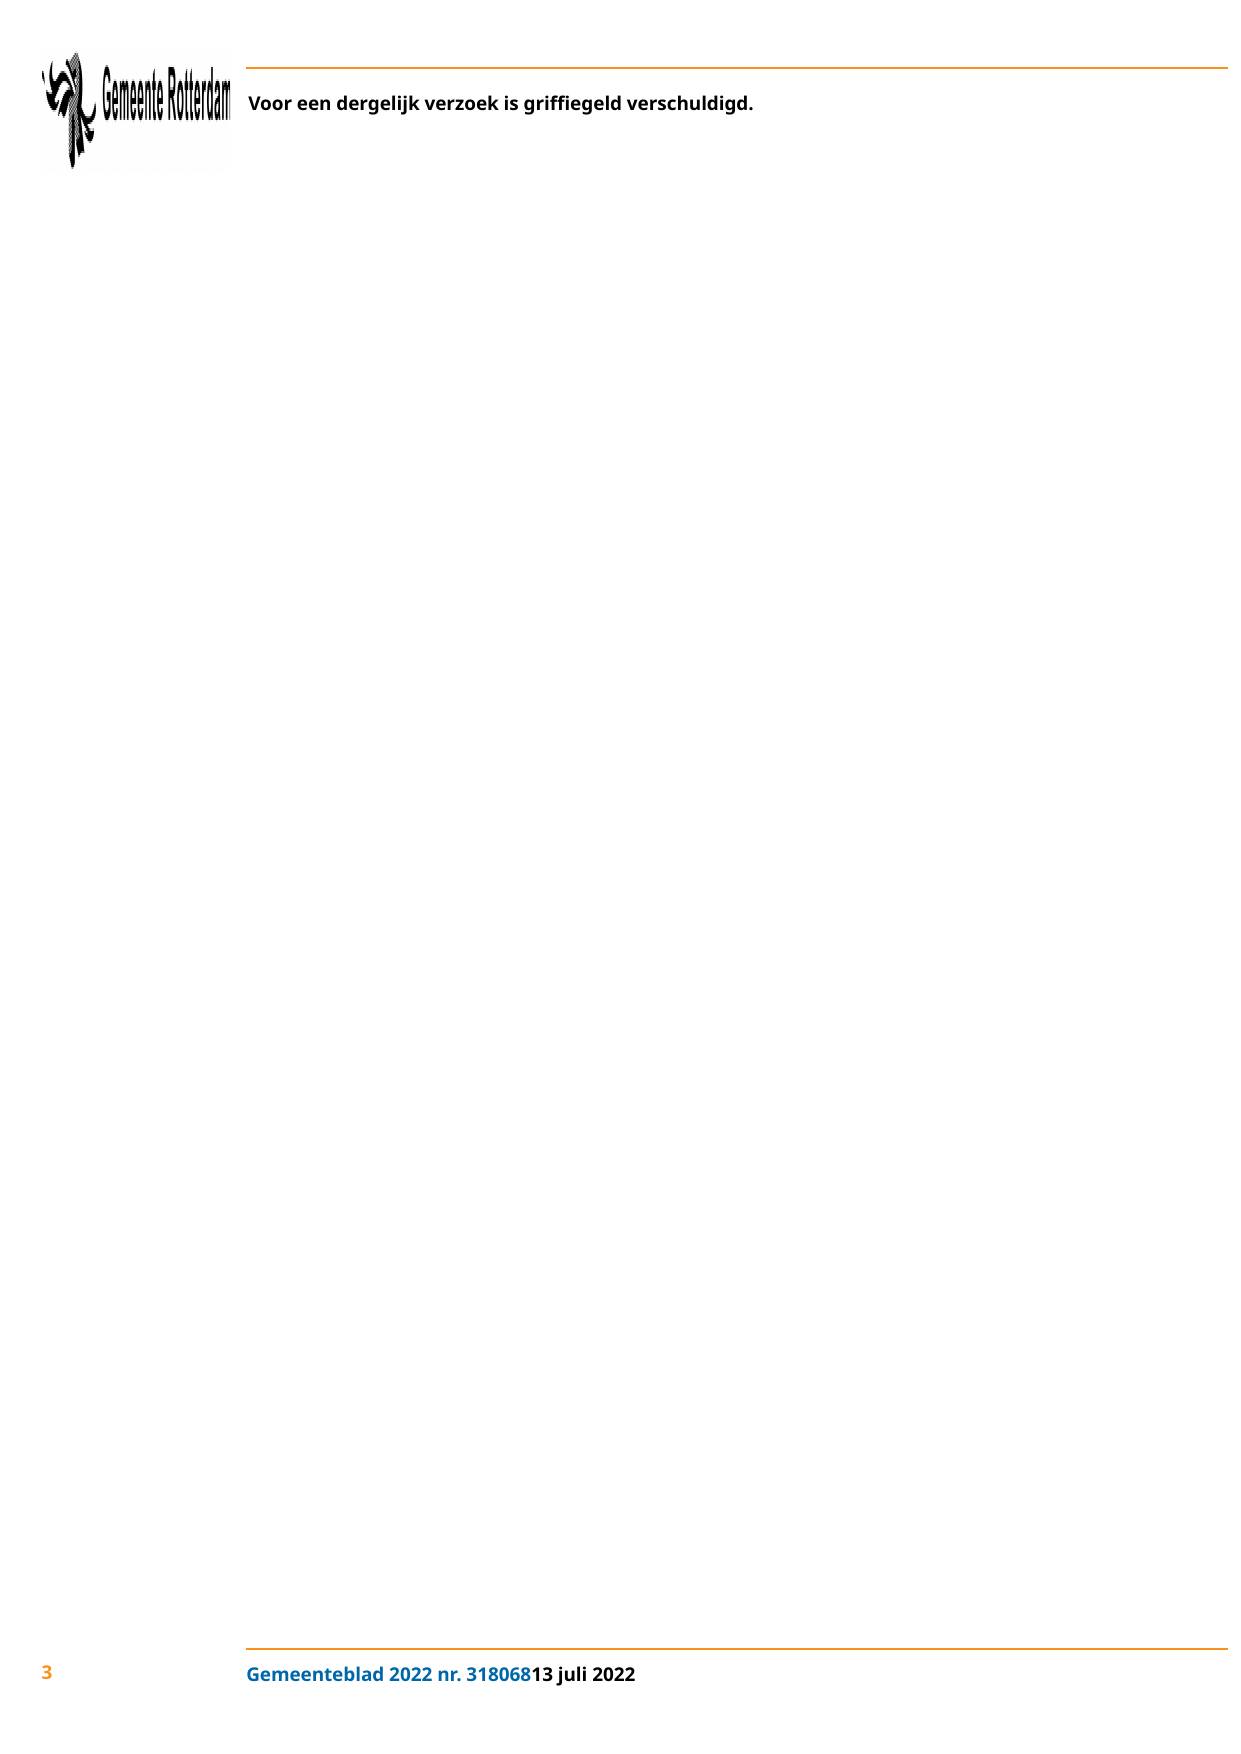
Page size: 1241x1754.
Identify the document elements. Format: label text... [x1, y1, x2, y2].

text Voor een dergelijk verzoek is griffiegeld verschuldigd. [248, 95, 1152, 114]
picture [41, 47, 231, 172]
